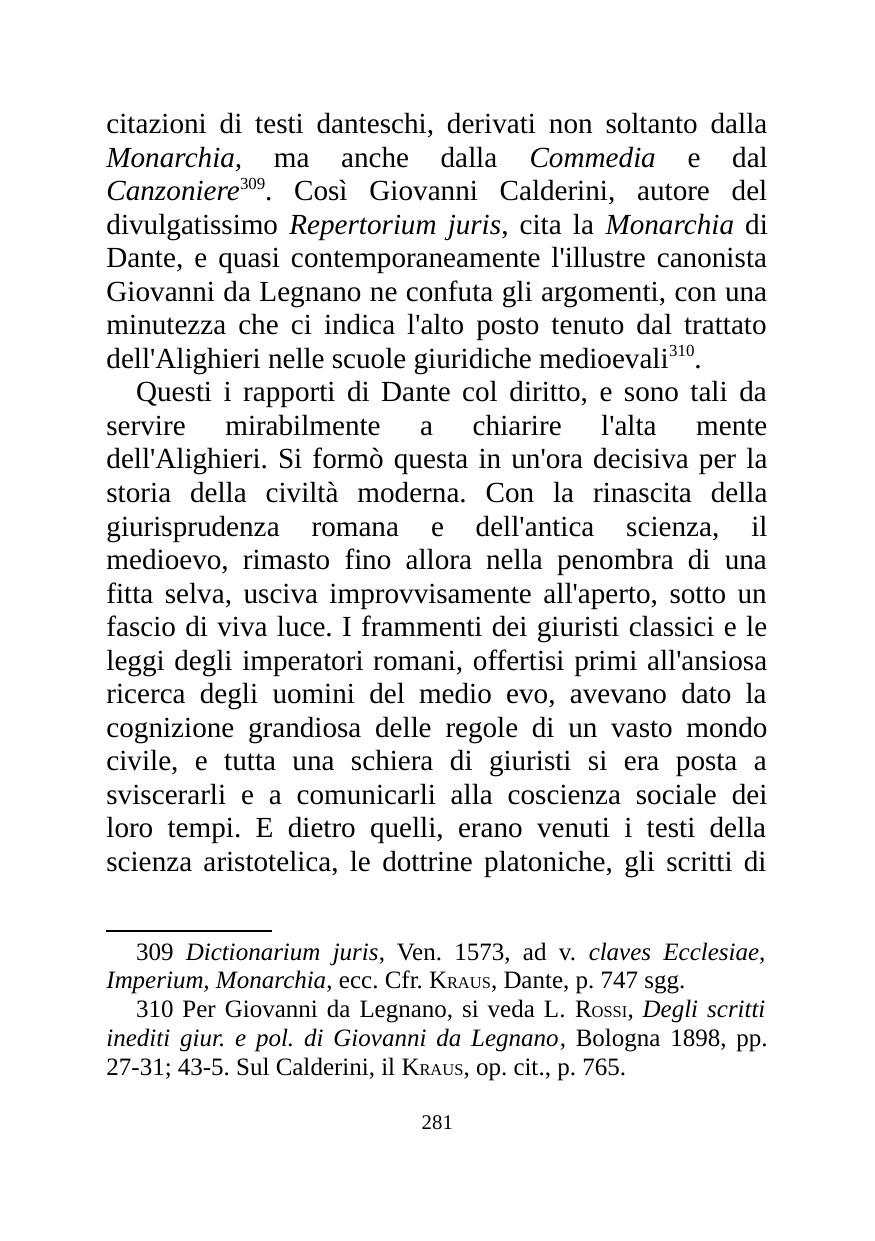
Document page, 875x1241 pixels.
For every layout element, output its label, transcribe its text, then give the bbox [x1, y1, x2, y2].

text citazioni di testi danteschi, derivati non soltanto dalla Monarchia, ma anche dalla Commedia e dal Canzoniere. Così Giovanni Calderini, autore del divulgatissimo Repertorium juris, cita la Monarchia di Dante, e quasi contemporaneamente l'illustre canonista Giovanni da Legnano ne confuta gli argomenti, con una minutezza che ci indica l'alto posto tenuto dal trattato dell'Alighieri nelle scuole giuridiche medioevali. [106, 106, 768, 374]
text Questi i rapporti di Dante col diritto, e sono tali da servire mirabilmente a chiarire l'alta mente dell'Alighieri. Si formò questa in un'ora decisiva per la storia della civiltà moderna. Con la rinascita della giurisprudenza romana e dell'antica scienza, il medioevo, rimasto fino allora nella penombra di una fitta selva, usciva improvvisamente all'aperto, sotto un fascio di viva luce. I frammenti dei giuristi classici e le leggi degli imperatori romani, offertisi primi all'ansiosa ricerca degli uomini del medio evo, avevano dato la cognizione grandiosa delle regole di un vasto mondo civile, e tutta una schiera di giuristi si era posta a sviscerarli e a comunicarli alla coscienza sociale dei loro tempi. E dietro quelli, erano venuti i testi della scienza aristotelica, le dottrine platoniche, gli scritti di [106, 374, 768, 878]
text Per Giovanni da Legnano, si veda L. Rossi, Degli scritti inediti giur. e pol. di Giovanni da Legnano, Bologna 1898, pp. 27-31; 43-5. Sul Calderini, il Kraus, op. cit., p. 765. [106, 994, 768, 1080]
text Dictionarium juris, Ven. 1573, ad v. claves Ecclesiae, Imperium, Monarchia, ecc. Cfr. Kraus, Dante, p. 747 sgg. [106, 937, 768, 994]
